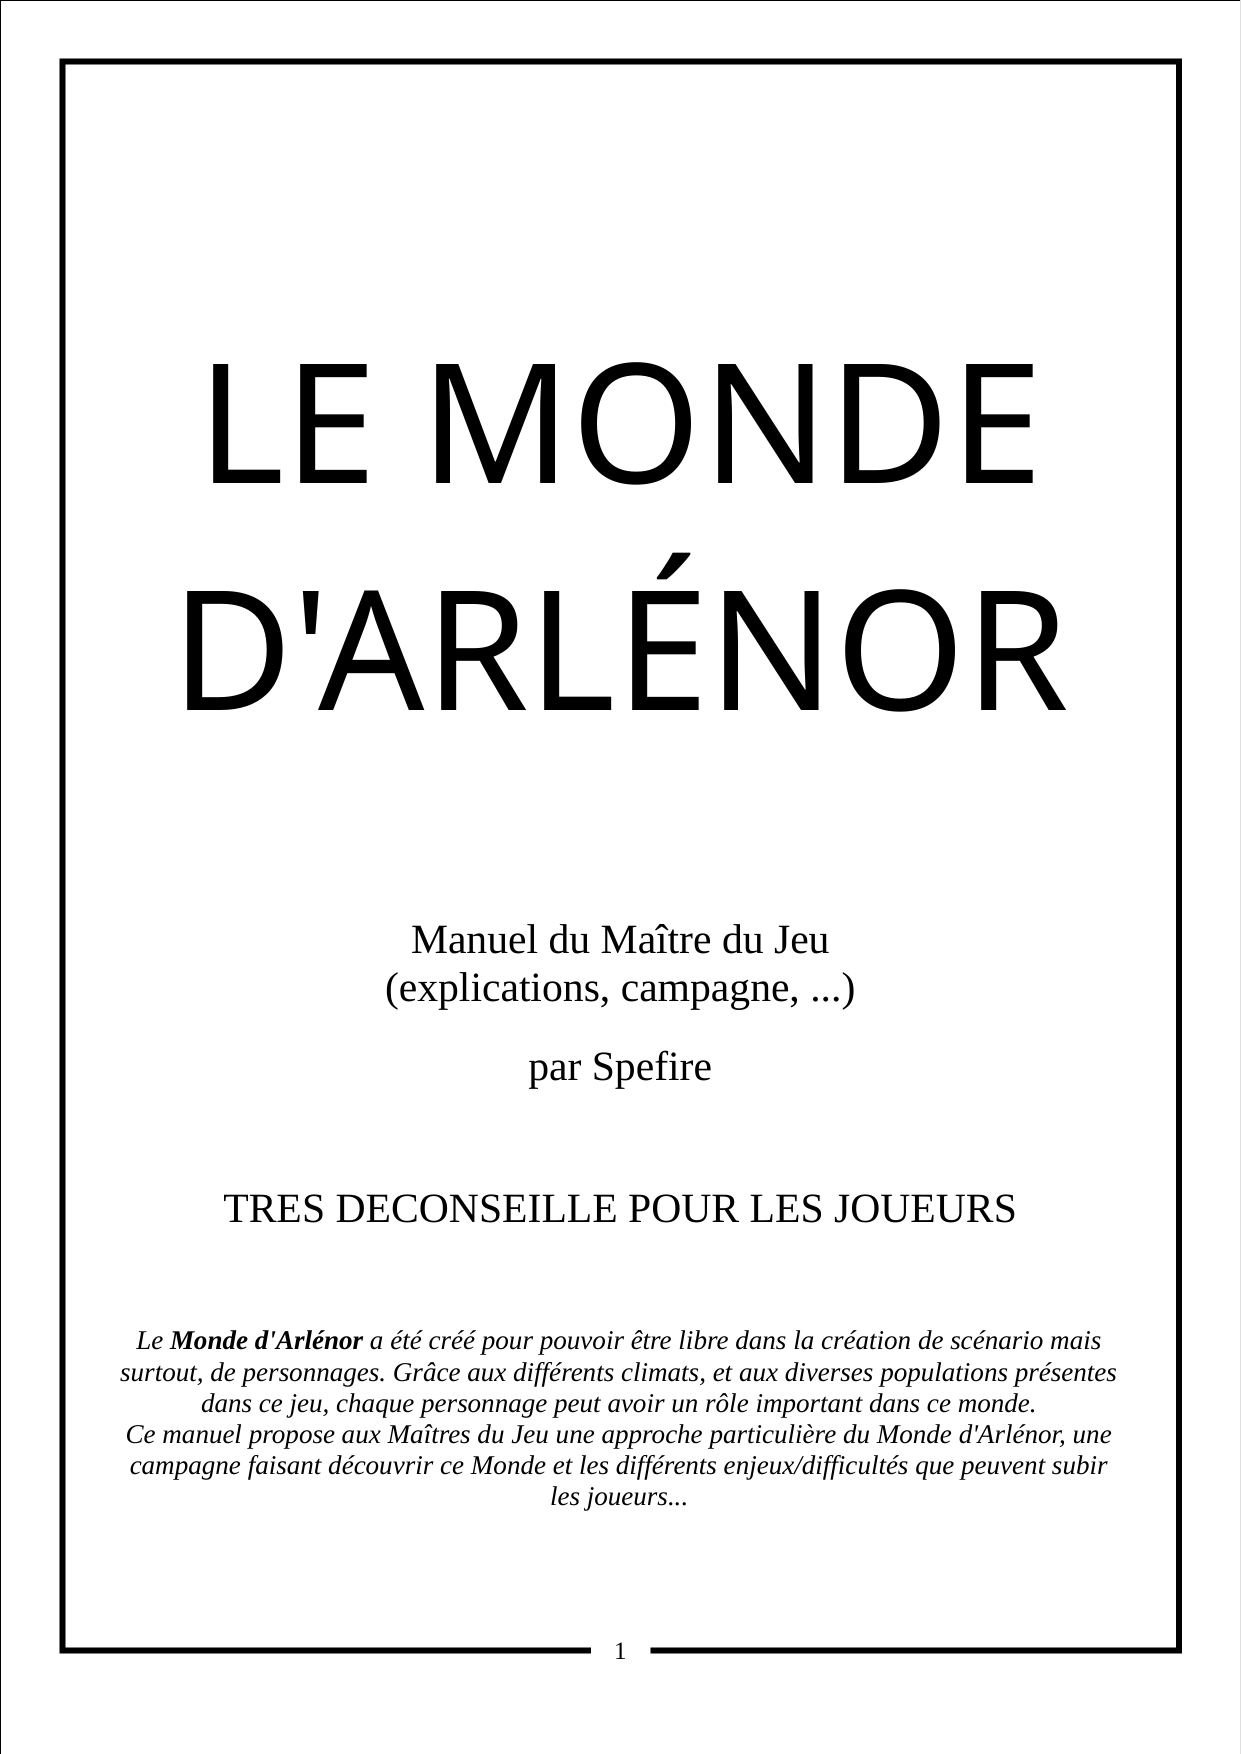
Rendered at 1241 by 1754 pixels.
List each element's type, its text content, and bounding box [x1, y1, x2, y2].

text LE MONDE [118, 305, 1122, 532]
picture [1, 1, 1240, 1754]
text par Spefire [118, 1042, 1122, 1090]
text D'ARLÉNOR [118, 532, 1122, 759]
text TRES DECONSEILLE POUR LES JOUEURS [118, 1183, 1122, 1231]
text (explications, campagne, ...) [118, 963, 1122, 1011]
text Ce manuel propose aux Maîtres du Jeu une approche particulière du Monde d'Arlénor, une campagne faisant découvrir ce Monde et les différents enjeux/difficultés que peuvent subir les joueurs... [118, 1418, 1122, 1511]
text Le Monde d'Arlénor a été créé pour pouvoir être libre dans la création de scénario mais surtout, de personnages. Grâce aux différents climats, et aux diverses populations présentes dans ce jeu, chaque personnage peut avoir un rôle important dans ce monde. [118, 1324, 1122, 1418]
text Manuel du Maître du Jeu [118, 915, 1122, 963]
